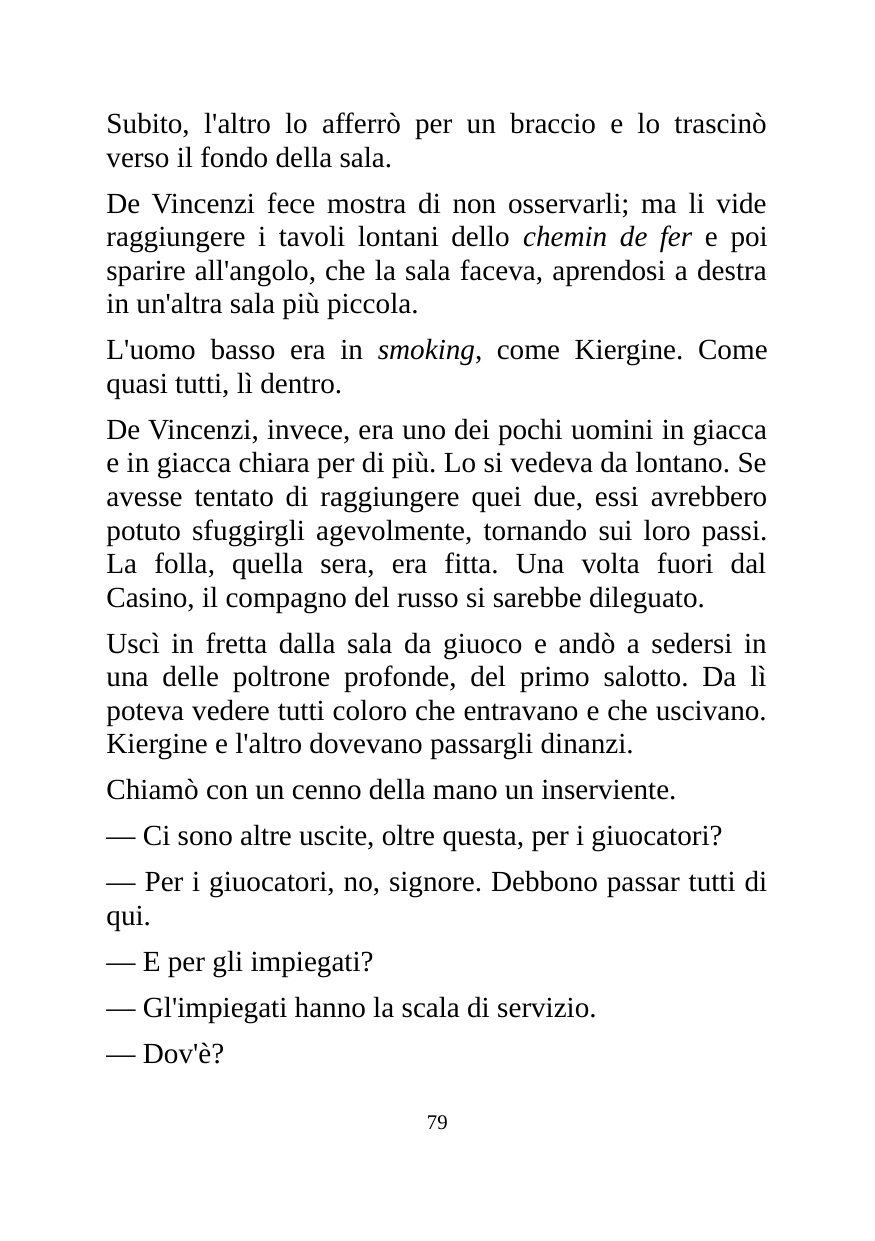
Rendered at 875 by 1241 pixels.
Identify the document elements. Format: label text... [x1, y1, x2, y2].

text — Dov'è? [106, 1036, 768, 1070]
text — Gl'impiegati hanno la scala di servizio. [106, 990, 768, 1024]
text Chiamò con un cenno della mano un inserviente. [106, 772, 768, 806]
text — Per i giuocatori, no, signore. Debbono passar tutti di qui. [106, 864, 768, 932]
text — E per gli impiegati? [106, 944, 768, 978]
text Uscì in fretta dalla sala da giuoco e andò a sedersi in una delle poltrone profonde, del primo salotto. Da lì poteva vedere tutti coloro che entravano e che uscivano. Kiergine e l'altro dovevano passargli dinanzi. [106, 626, 768, 760]
text De Vincenzi, invece, era uno dei pochi uomini in giacca e in giacca chiara per di più. Lo si vedeva da lontano. Se avesse tentato di raggiungere quei due, essi avrebbero potuto sfuggirgli agevolmente, tornando sui loro passi. La folla, quella sera, era fitta. Una volta fuori dal Casino, il compagno del russo si sarebbe dileguato. [106, 412, 768, 613]
text Subito, l'altro lo afferrò per un braccio e lo trascinò verso il fondo della sala. [106, 106, 768, 173]
text De Vincenzi fece mostra di non osservarli; ma li vide raggiungere i tavoli lontani dello chemin de fer e poi sparire all'angolo, che la sala faceva, aprendosi a destra in un'altra sala più piccola. [106, 186, 768, 320]
text — Ci sono altre uscite, oltre questa, per i giuocatori? [106, 818, 768, 852]
text L'uomo basso era in smoking, come Kiergine. Come quasi tutti, lì dentro. [106, 332, 768, 399]
